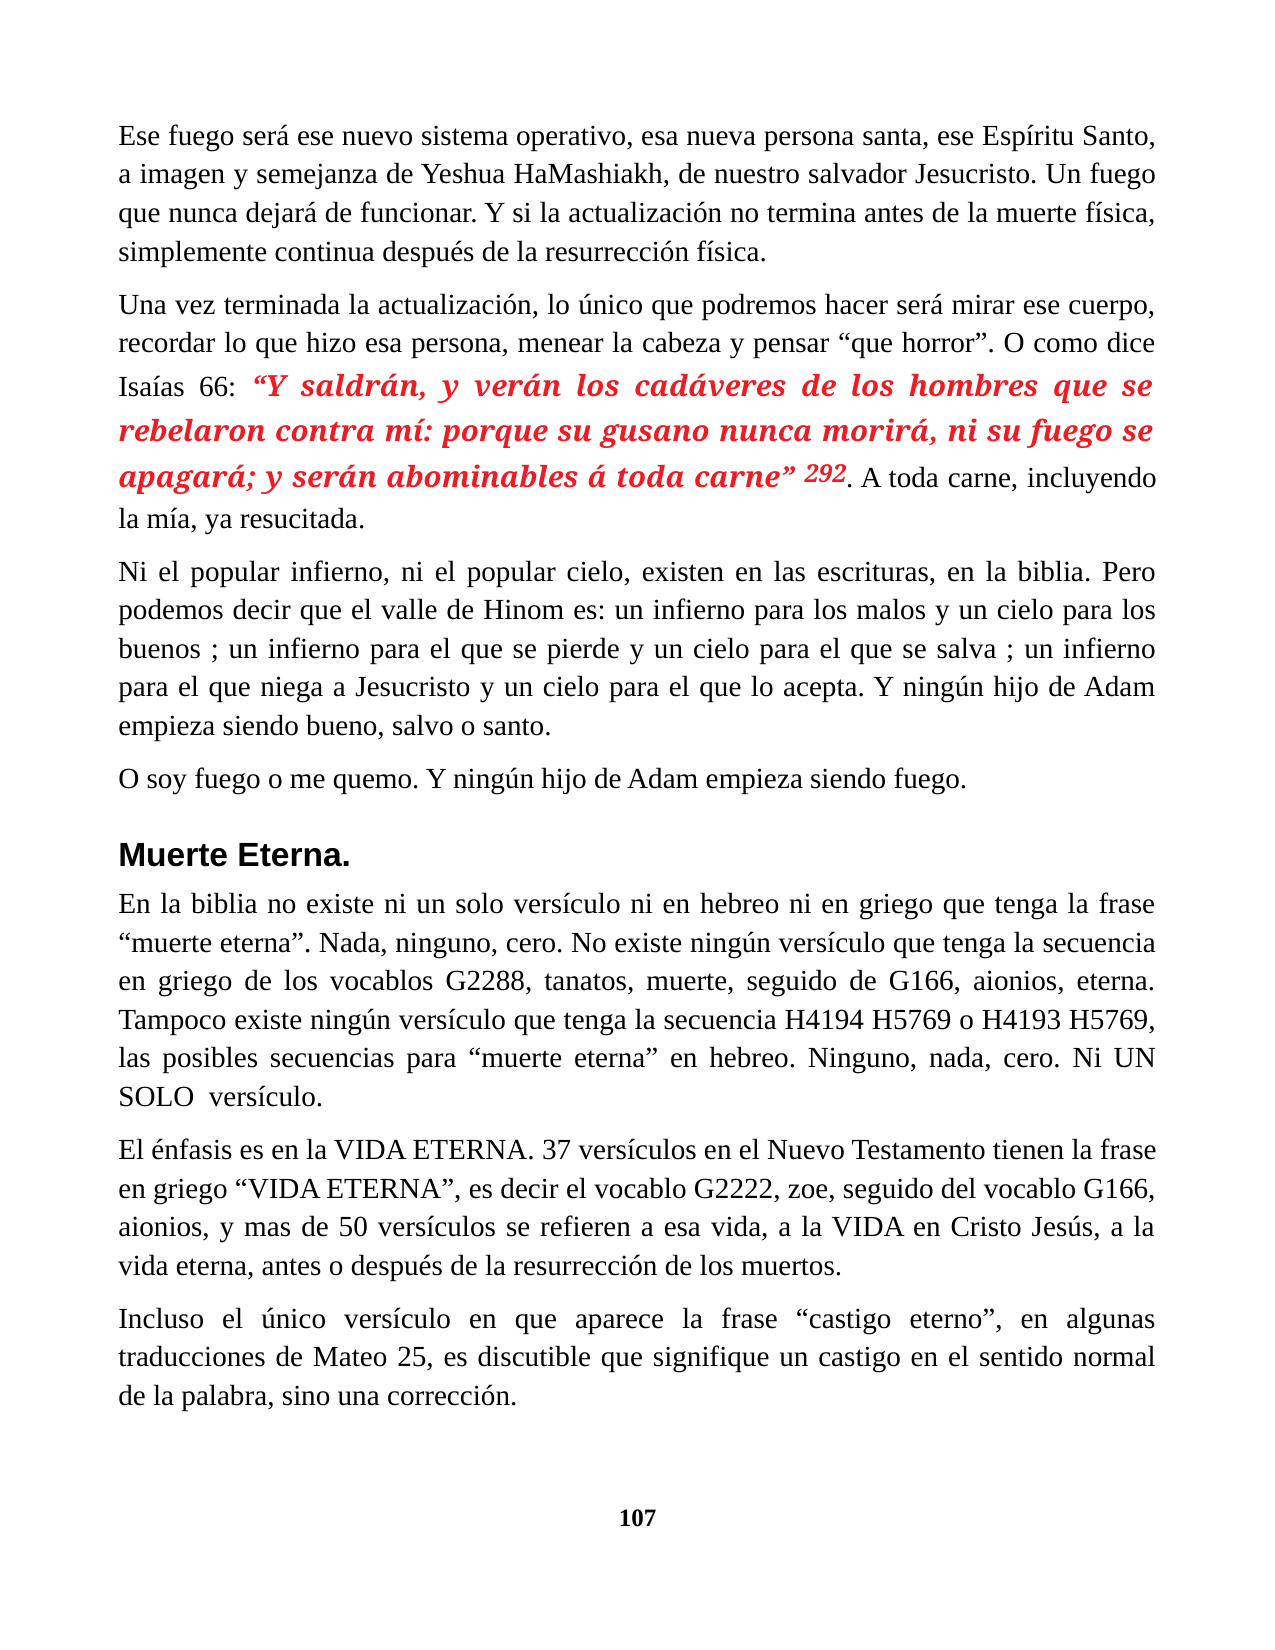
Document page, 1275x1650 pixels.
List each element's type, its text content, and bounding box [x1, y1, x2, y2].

text O soy fuego o me quemo. Y ningún hijo de Adam empieza siendo fuego. [118, 761, 1157, 795]
text Ni el popular infierno, ni el popular cielo, existen en las escrituras, en la biblia. Pero podemos decir que el valle de Hinom es: un infierno para los malos y un cielo para los buenos ; un infierno para el que se pierde y un cielo para el que se salva ; un infierno para el que niega a Jesucristo y un cielo para el que lo acepta. Y ningún hijo de Adam empieza siendo bueno, salvo o santo. [118, 554, 1157, 742]
text El énfasis es en la VIDA ETERNA. 37 versículos en el Nuevo Testamento tienen la frase en griego “VIDA ETERNA”, es decir el vocablo G2222, zoe, seguido del vocablo G166, aionios, y mas de 50 versículos se refieren a esa vida, a la VIDA en Cristo Jesús, a la vida eterna, antes o después de la resurrección de los muertos. [118, 1132, 1157, 1281]
text Incluso el único versículo en que aparece la frase “castigo eterno”, en algunas traducciones de Mateo 25, es discutible que signifique un castigo en el sentido normal de la palabra, sino una corrección. [118, 1301, 1157, 1412]
text Ese fuego será ese nuevo sistema operativo, esa nueva persona santa, ese Espíritu Santo, a imagen y semejanza de Yeshua HaMashiakh, de nuestro salvador Jesucristo. Un fuego que nunca dejará de funcionar. Y si la actualización no termina antes de la muerte física, simplemente continua después de la resurrección física. [118, 118, 1157, 267]
text Una vez terminada la actualización, lo único que podremos hacer será mirar ese cuerpo, recordar lo que hizo esa persona, menear la cabeza y pensar “que horror”. O como dice Isaías 66: “Y saldrán, y verán los cadáveres de los hombres que se rebelaron contra mí: porque su gusano nunca morirá, ni su fuego se apagará; y serán abominables á toda carne” . A toda carne, incluyendo la mía, ya resucitada. [118, 287, 1157, 534]
subtitle Muerte Eterna. [118, 835, 1157, 874]
text En la biblia no existe ni un solo versículo ni en hebreo ni en griego que tenga la frase “muerte eterna”. Nada, ninguno, cero. No existe ningún versículo que tenga la secuencia en griego de los vocablos G2288, tanatos, muerte, seguido de G166, aionios, eterna. Tampoco existe ningún versículo que tenga la secuencia H4194 H5769 o H4193 H5769, las posibles secuencias para “muerte eterna” en hebreo. Ninguno, nada, cero. Ni UN SOLO versículo. [118, 886, 1157, 1113]
